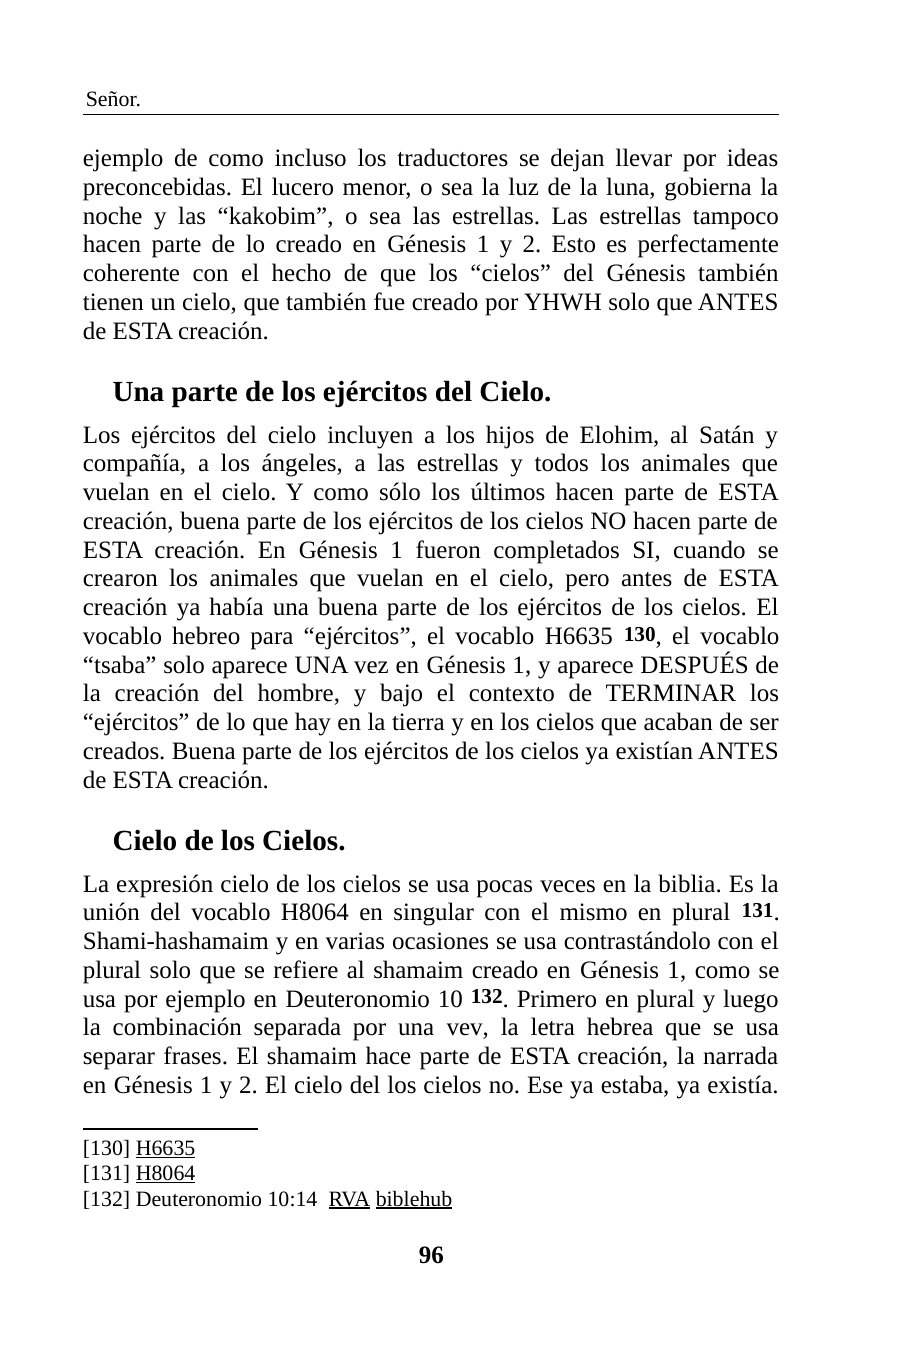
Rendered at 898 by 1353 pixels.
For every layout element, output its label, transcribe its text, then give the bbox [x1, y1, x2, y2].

subtitle Una parte de los ejércitos del Cielo. [112, 374, 779, 407]
text H8064 [83, 1160, 779, 1186]
subtitle Cielo de los Cielos. [112, 823, 779, 856]
text Los ejércitos del cielo incluyen a los hijos de Elohim, al Satán y compañía, a los ángeles, a las estrellas y todos los animales que vuelan en el cielo. Y como sólo los últimos hacen parte de ESTA creación, buena parte de los ejércitos de los cielos NO hacen parte de ESTA creación. En Génesis 1 fueron completados SI, cuando se crearon los animales que vuelan en el cielo, pero antes de ESTA creación ya había una buena parte de los ejércitos de los cielos. El vocablo hebreo para “ejércitos”, el vocablo H6635 , el vocablo “tsaba” solo aparece UNA vez en Génesis 1, y aparece DESPUÉS de la creación del hombre, y bajo el contexto de TERMINAR los “ejércitos” de lo que hay en la tierra y en los cielos que acaban de ser creados. Buena parte de los ejércitos de los cielos ya existían ANTES de ESTA creación. [83, 420, 779, 793]
text H6635 [83, 1135, 779, 1160]
text Deuteronomio 10:14 RVA biblehub [83, 1186, 779, 1211]
text La expresión cielo de los cielos se usa pocas veces en la biblia. Es la unión del vocablo H8064 en singular con el mismo en plural . Shami-hashamaim y en varias ocasiones se usa contrastándolo con el plural solo que se refiere al shamaim creado en Génesis 1, como se usa por ejemplo en Deuteronomio 10 . Primero en plural y luego la combinación separada por una vev, la letra hebrea que se usa separar frases. El shamaim hace parte de ESTA creación, la narrada en Génesis 1 y 2. El cielo del los cielos no. Ese ya estaba, ya existía. [83, 869, 779, 1099]
text ejemplo de como incluso los traductores se dejan llevar por ideas preconcebidas. El lucero menor, o sea la luz de la luna, gobierna la noche y las “kakobim”, o sea las estrellas. Las estrellas tampoco hacen parte de lo creado en Génesis 1 y 2. Esto es perfectamente coherente con el hecho de que los “cielos” del Génesis también tienen un cielo, que también fue creado por YHWH solo que ANTES de ESTA creación. [83, 143, 779, 344]
